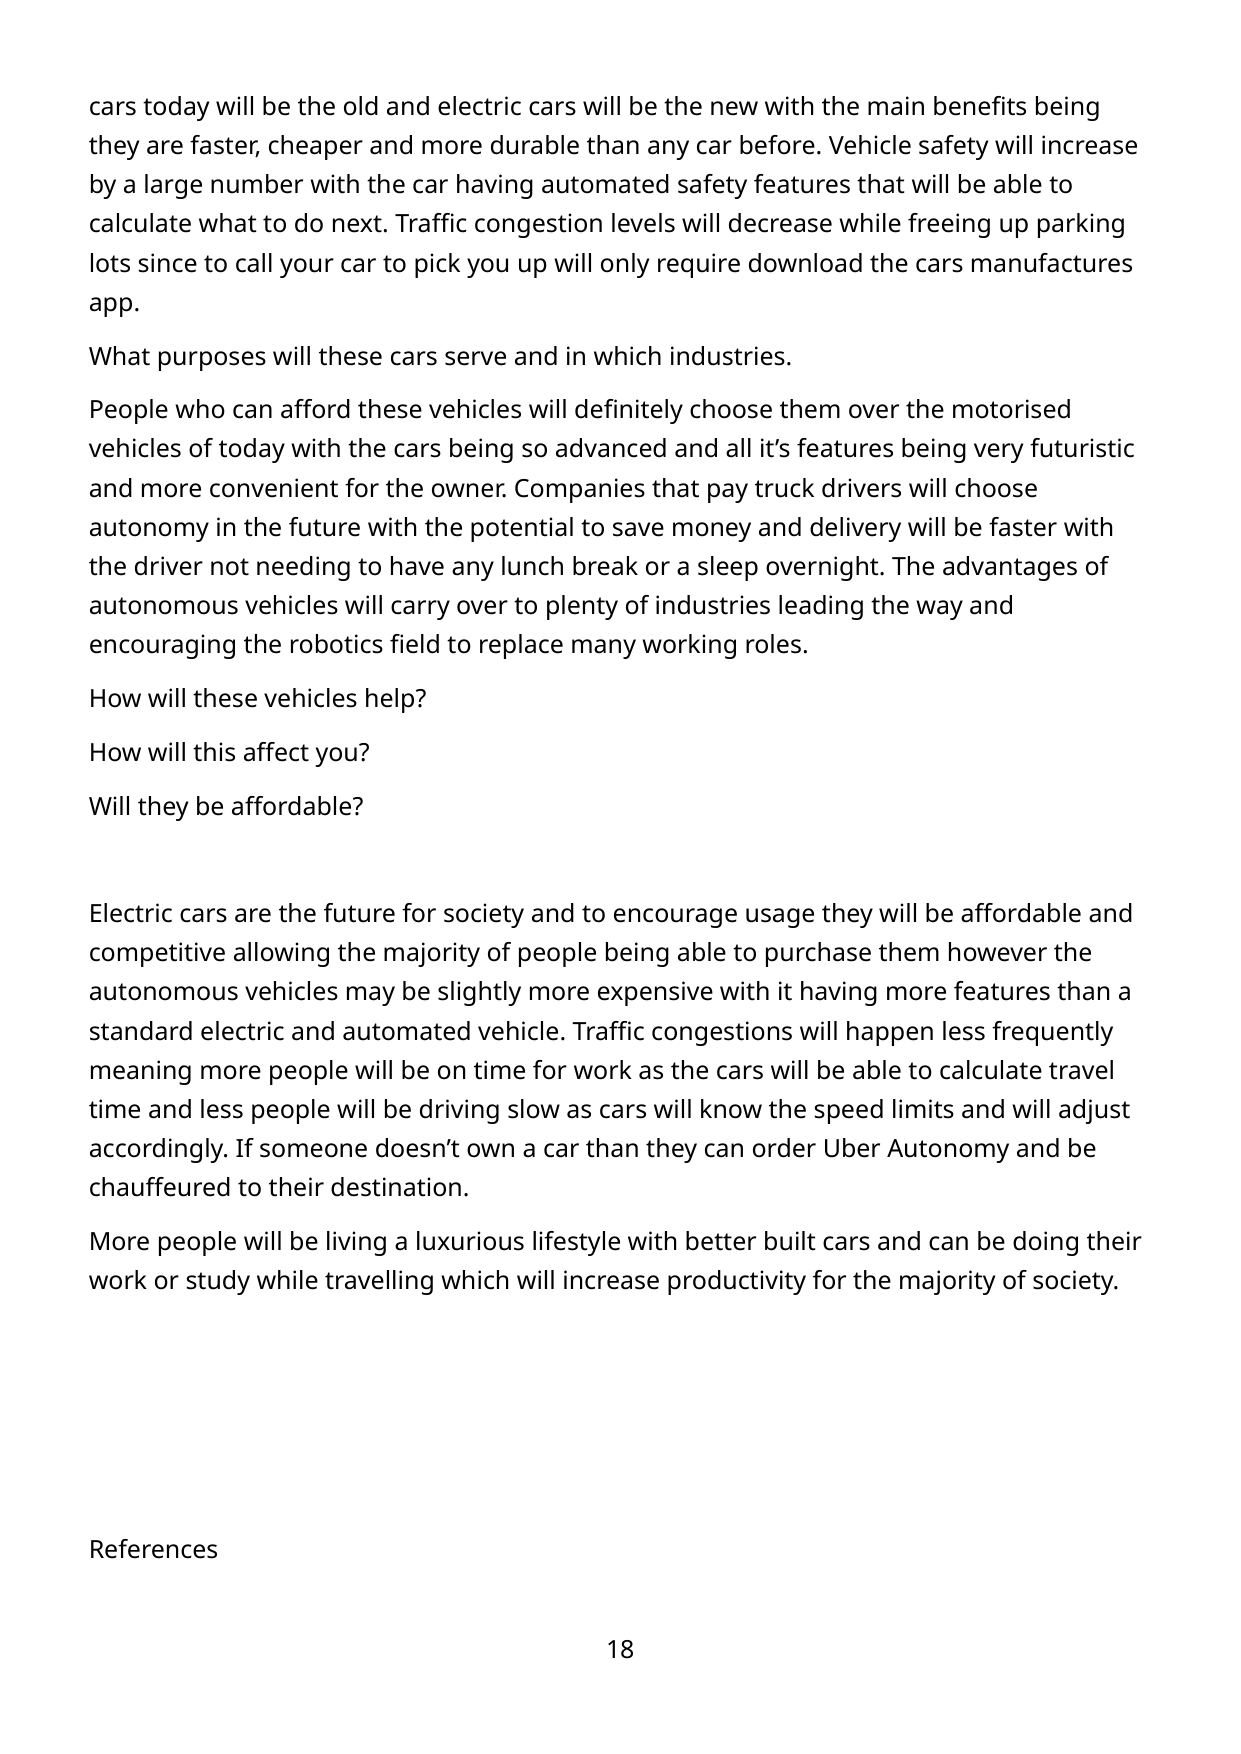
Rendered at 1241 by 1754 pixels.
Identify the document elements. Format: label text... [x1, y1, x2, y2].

text References [88, 1531, 1152, 1566]
text People who can afford these vehicles will definitely choose them over the motorised vehicles of today with the cars being so advanced and all it’s features being very futuristic and more convenient for the owner. Companies that pay truck drivers will choose autonomy in the future with the potential to save money and delivery will be faster with the driver not needing to have any lunch break or a sleep overnight. The advantages of autonomous vehicles will carry over to plenty of industries leading the way and encouraging the robotics field to replace many working roles. [88, 392, 1152, 661]
text More people will be living a luxurious lifestyle with better built cars and can be doing their work or study while travelling which will increase productivity for the majority of society. [88, 1223, 1152, 1297]
text How will this affect you? [88, 734, 1152, 768]
text Electric cars are the future for society and to encourage usage they will be affordable and competitive allowing the majority of people being able to purchase them however the autonomous vehicles may be slightly more expensive with it having more features than a standard electric and automated vehicle. Traffic congestions will happen less frequently meaning more people will be on time for work as the cars will be able to calculate travel time and less people will be driving slow as cars will know the speed limits and will adjust accordingly. If someone doesn’t own a car than they can order Uber Autonomy and be chauffeured to their destination. [88, 896, 1152, 1204]
text What purposes will these cars serve and in which industries. [88, 338, 1152, 372]
text Will they be affordable? [88, 788, 1152, 822]
text How will these vehicles help? [88, 681, 1152, 715]
text cars today will be the old and electric cars will be the new with the main benefits being they are faster, cheaper and more durable than any car before. Vehicle safety will increase by a large number with the car having automated safety features that will be able to calculate what to do next. Traffic congestion levels will decrease while freeing up parking lots since to call your car to pick you up will only require download the cars manufactures app. [88, 88, 1152, 318]
